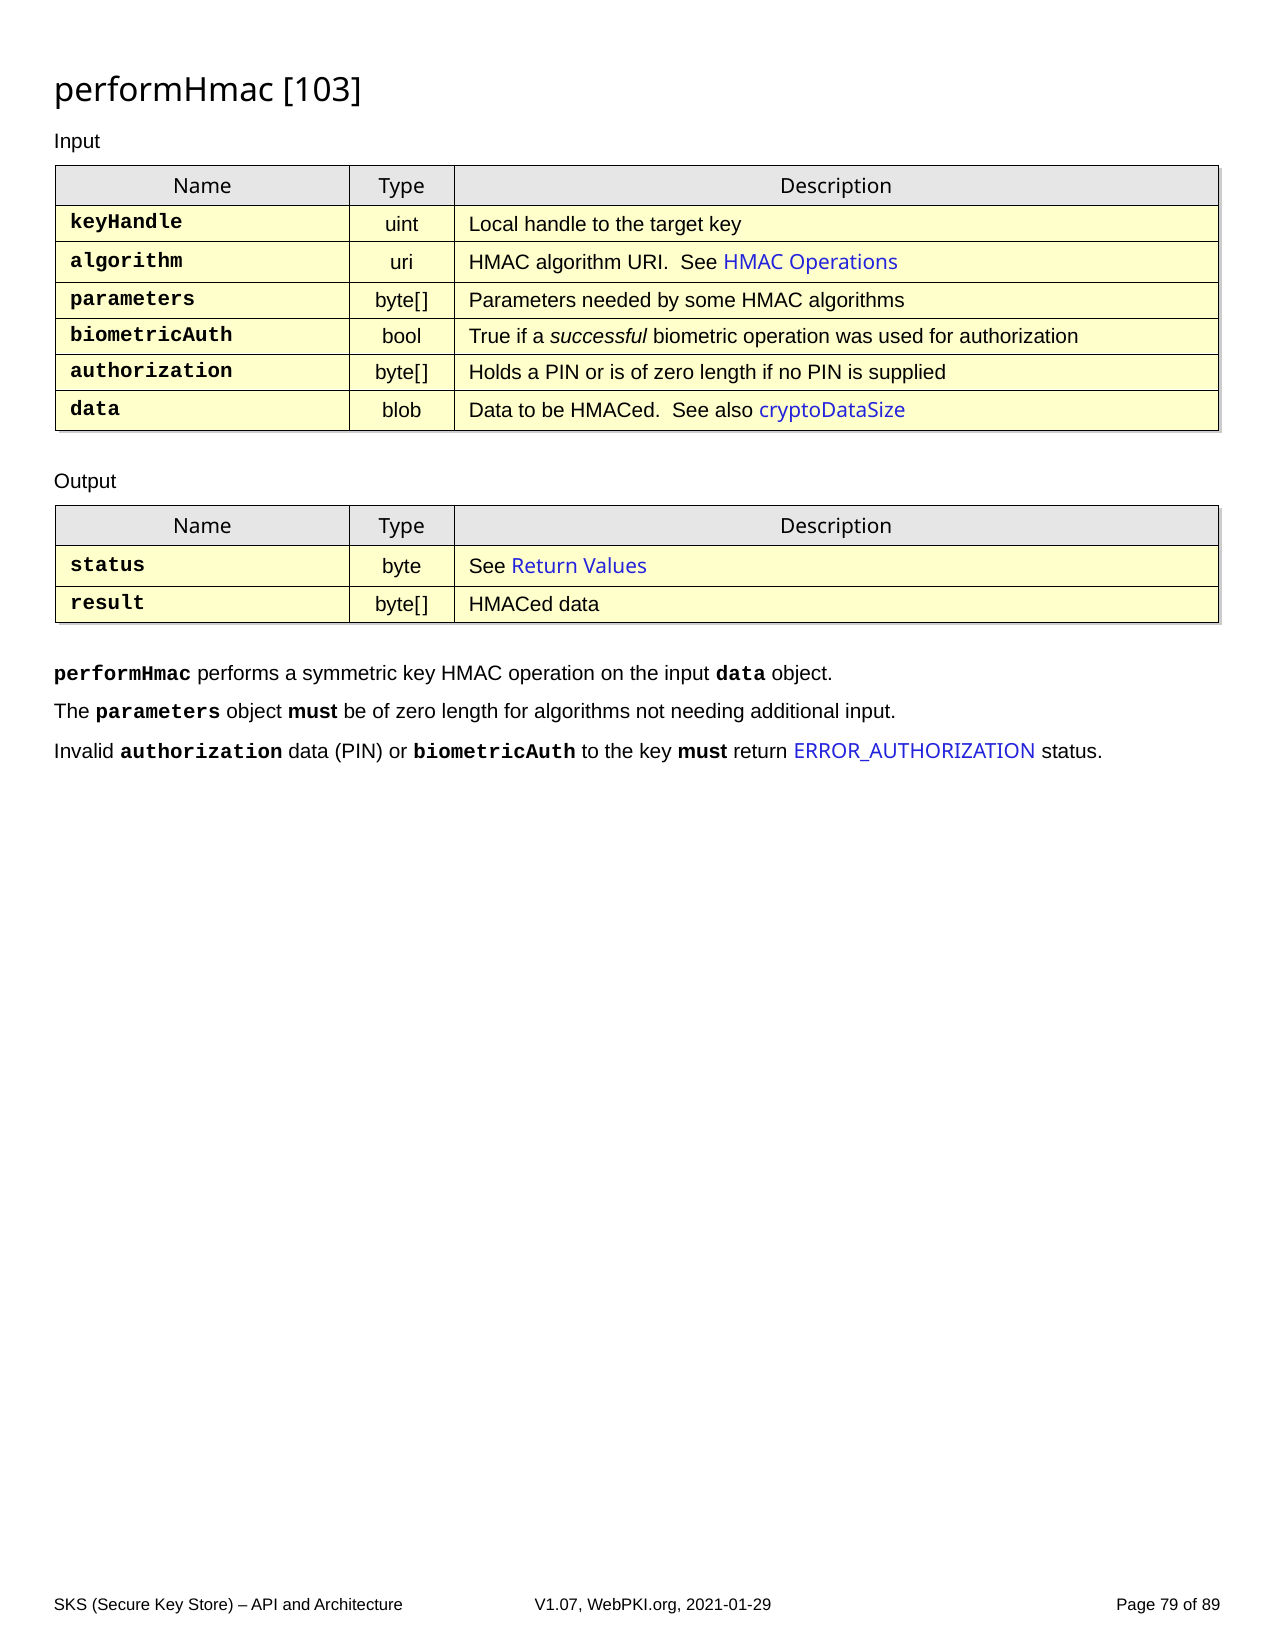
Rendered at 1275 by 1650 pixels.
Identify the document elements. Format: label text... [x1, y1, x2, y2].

table_cell Local handle to the target key [455, 206, 1218, 241]
table_cell HMACed data [455, 587, 1218, 622]
table_cell biometricAuth [56, 319, 349, 353]
table_header Name [56, 506, 349, 545]
table_cell byte⁮[ ] [350, 355, 454, 389]
table_cell byte [350, 546, 454, 586]
subtitle performHmac [103] [54, 66, 1221, 111]
table_header Name [56, 166, 349, 205]
table_header Type [350, 166, 454, 205]
table_header Type [350, 506, 454, 545]
table_cell parameters [56, 283, 349, 318]
table_cell True if a successful biometric operation was used for authorization [455, 319, 1218, 353]
table_cell uri [350, 242, 454, 282]
table_header Description [455, 166, 1218, 205]
table_cell result [56, 587, 349, 622]
table_cell status [56, 546, 349, 586]
text performHmac performs a symmetric key HMAC operation on the input data object. [54, 661, 1221, 687]
table_cell bool [350, 319, 454, 353]
table_cell Parameters needed by some HMAC algorithms [455, 283, 1218, 318]
table_cell keyHandle [56, 206, 349, 241]
table_cell byte⁮[ ] [350, 587, 454, 622]
table_cell Holds a PIN or is of zero length if no PIN is supplied [455, 355, 1218, 389]
text Output [54, 469, 1221, 493]
text The parameters object must be of zero length for algorithms not needing additional input. [54, 699, 1221, 724]
text Invalid authorization data (PIN) or biometricAuth to the key must return ERROR_AUTHORIZATION status. [54, 736, 1221, 765]
table_cell data [56, 391, 349, 430]
table_cell HMAC algorithm URI. See HMAC Operations ‎ [455, 242, 1218, 282]
table_cell See Return Values [455, 546, 1218, 586]
table_cell algorithm [56, 242, 349, 282]
table_cell uint [350, 206, 454, 241]
table_cell blob [350, 391, 454, 430]
table_cell Data to be HMACed. See also cryptoDataSize [455, 391, 1218, 430]
table_cell byte⁮[ ] [350, 283, 454, 318]
table_header Description [455, 506, 1218, 545]
text Input [54, 129, 1221, 153]
table_cell authorization [56, 355, 349, 389]
